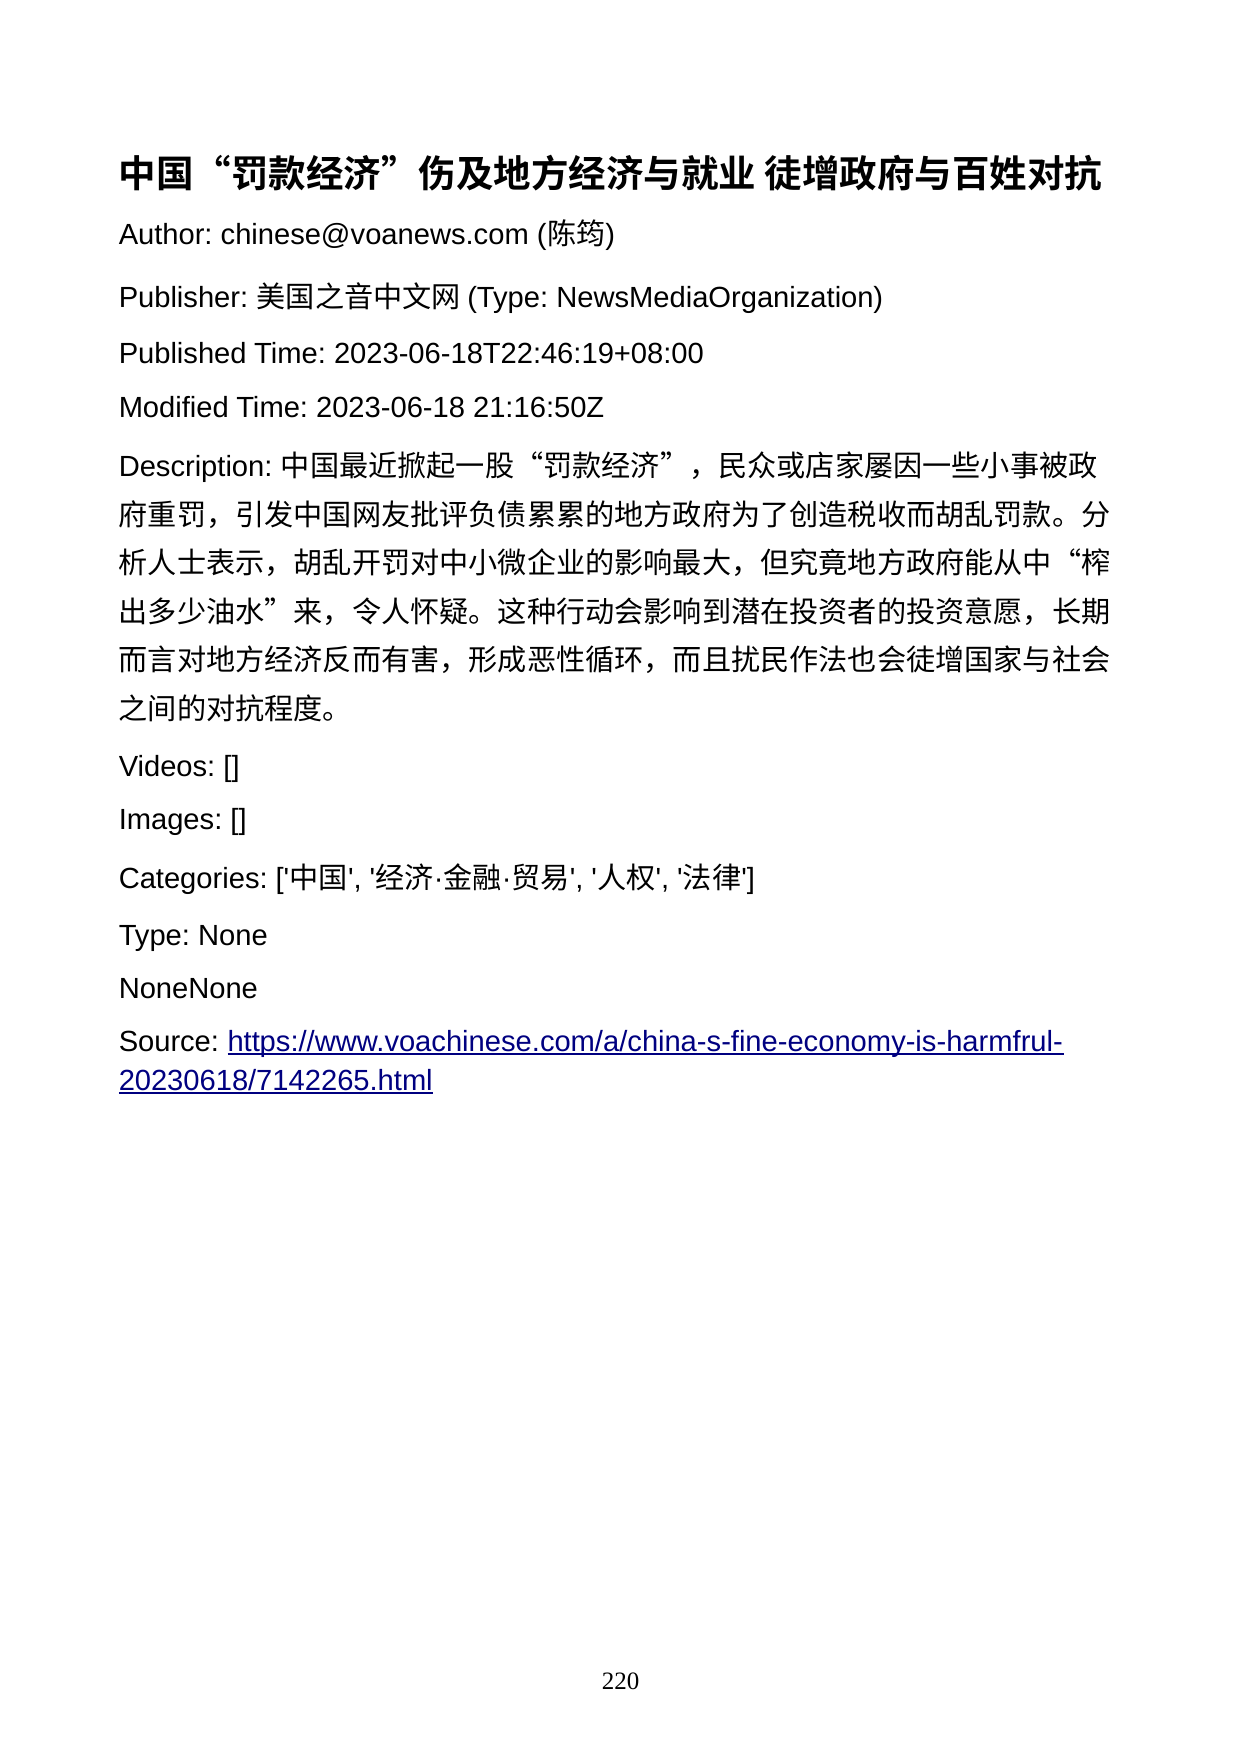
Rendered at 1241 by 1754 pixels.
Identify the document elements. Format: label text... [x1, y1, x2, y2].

text Source: https://www.voachinese.com/a/china-s-fine-economy-is-harmfrul-20230618/7142265.html [118, 1024, 1122, 1096]
text Publisher: 美国之音中文网 (Type: NewsMediaOrganization) [118, 273, 1122, 316]
text Images: [] [118, 802, 1122, 835]
text Published Time: 2023-06-18T22:46:19+08:00 [118, 337, 1122, 370]
text Description: 中国最近掀起一股“罚款经济”，民众或店家屡因一些小事被政府重罚，引发中国网友批评负债累累的地方政府为了创造税收而胡乱罚款。分析人士表示，胡乱开罚对中小微企业的影响最大，但究竟地方政府能从中“榨出多少油水”来，令人怀疑。这种行动会影响到潜在投资者的投资意愿，长期而言对地方经济反而有害，形成恶性循环，而且扰民作法也会徒增国家与社会之间的对抗程度。 [118, 443, 1122, 728]
text Modified Time: 2023-06-18 21:16:50Z [118, 390, 1122, 423]
subtitle 中国“罚款经济”伤及地方经济与就业 徒增政府与百姓对抗 [118, 143, 1122, 198]
text Type: None [118, 918, 1122, 952]
text NoneNone [118, 971, 1122, 1005]
text Author: chinese@voanews.com (陈筠) [118, 210, 1122, 253]
text Videos: [] [118, 749, 1122, 782]
text Categories: ['中国', '经济·金融·贸易', '人权', '法律'] [118, 855, 1122, 897]
